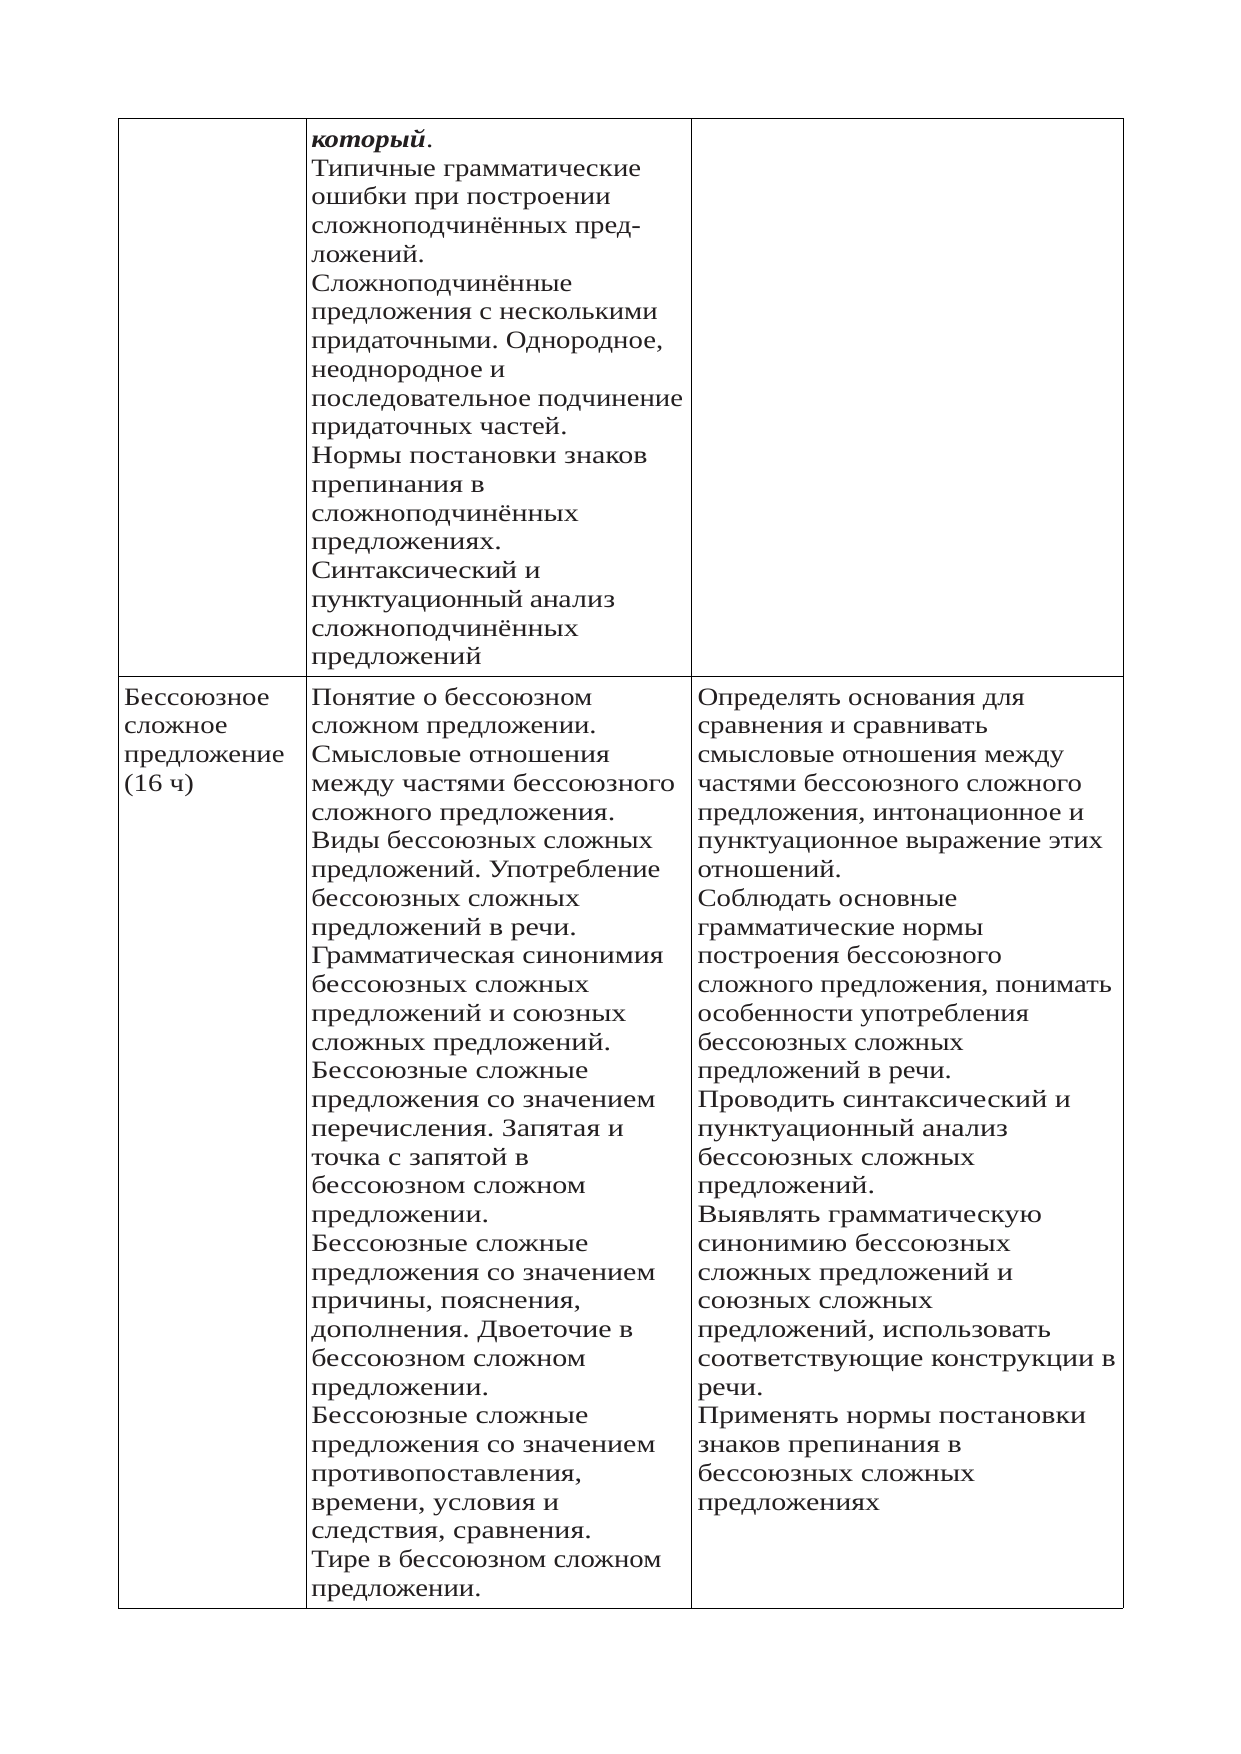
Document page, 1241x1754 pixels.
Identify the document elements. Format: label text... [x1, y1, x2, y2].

table_cell Определять основания для сравнения и сравнивать смысловые отношения между частями бессоюзного сложного предложения, интонационное и пунктуационное выражение этих отношений. Соблюдать основные грамматические нормы построения бессоюзного сложного предложения, понимать особенности употребления бессоюзных сложных предложений в речи. Проводить синтаксический и пунктуационный анализ бессоюзных сложных предложений. Выявлять грамматическую синонимию бессоюзных сложных предложений и союзных сложных предложений, использовать соответствующие конструкции в речи. Применять нормы постановки знаков препинания в бессоюзных сложных предложениях [692, 677, 1123, 1607]
table_cell Бессоюзное сложное предложение (16 ч) [119, 677, 306, 1607]
table_cell Понятие о бессоюзном сложном предложении. Смысловые отношения между частями бессоюзного сложного предложения. Виды бессоюзных сложных предложений. Употребление бессоюзных сложных предложений в речи. Грамматическая синонимия бессоюзных сложных предложений и союзных сложных предложений. Бессоюзные сложные предложения со значением перечисления. Запятая и точка с запятой в бессоюзном сложном предложении. Бессоюзные сложные предложения со значением причины, пояснения, дополнения. Двоеточие в бессоюзном сложном предложении. Бессоюзные сложные предложения со значением противопоставления, времени, условия и следствия, сравнения. Тире в бессоюзном сложном предложении. [307, 677, 691, 1607]
table_cell который. Типичные грамматические ошибки при построении сложноподчинённых пред- ложений. Сложноподчинённые предложения с несколькими придаточными. Однородное, неоднородное и последовательное подчинение придаточных частей. Нормы постановки знаков препинания в сложноподчинённых предложениях. Синтаксический и пунктуационный анализ сложноподчинённых предложений [307, 119, 691, 676]
table_cell [119, 119, 306, 676]
table_cell [692, 119, 1123, 676]
